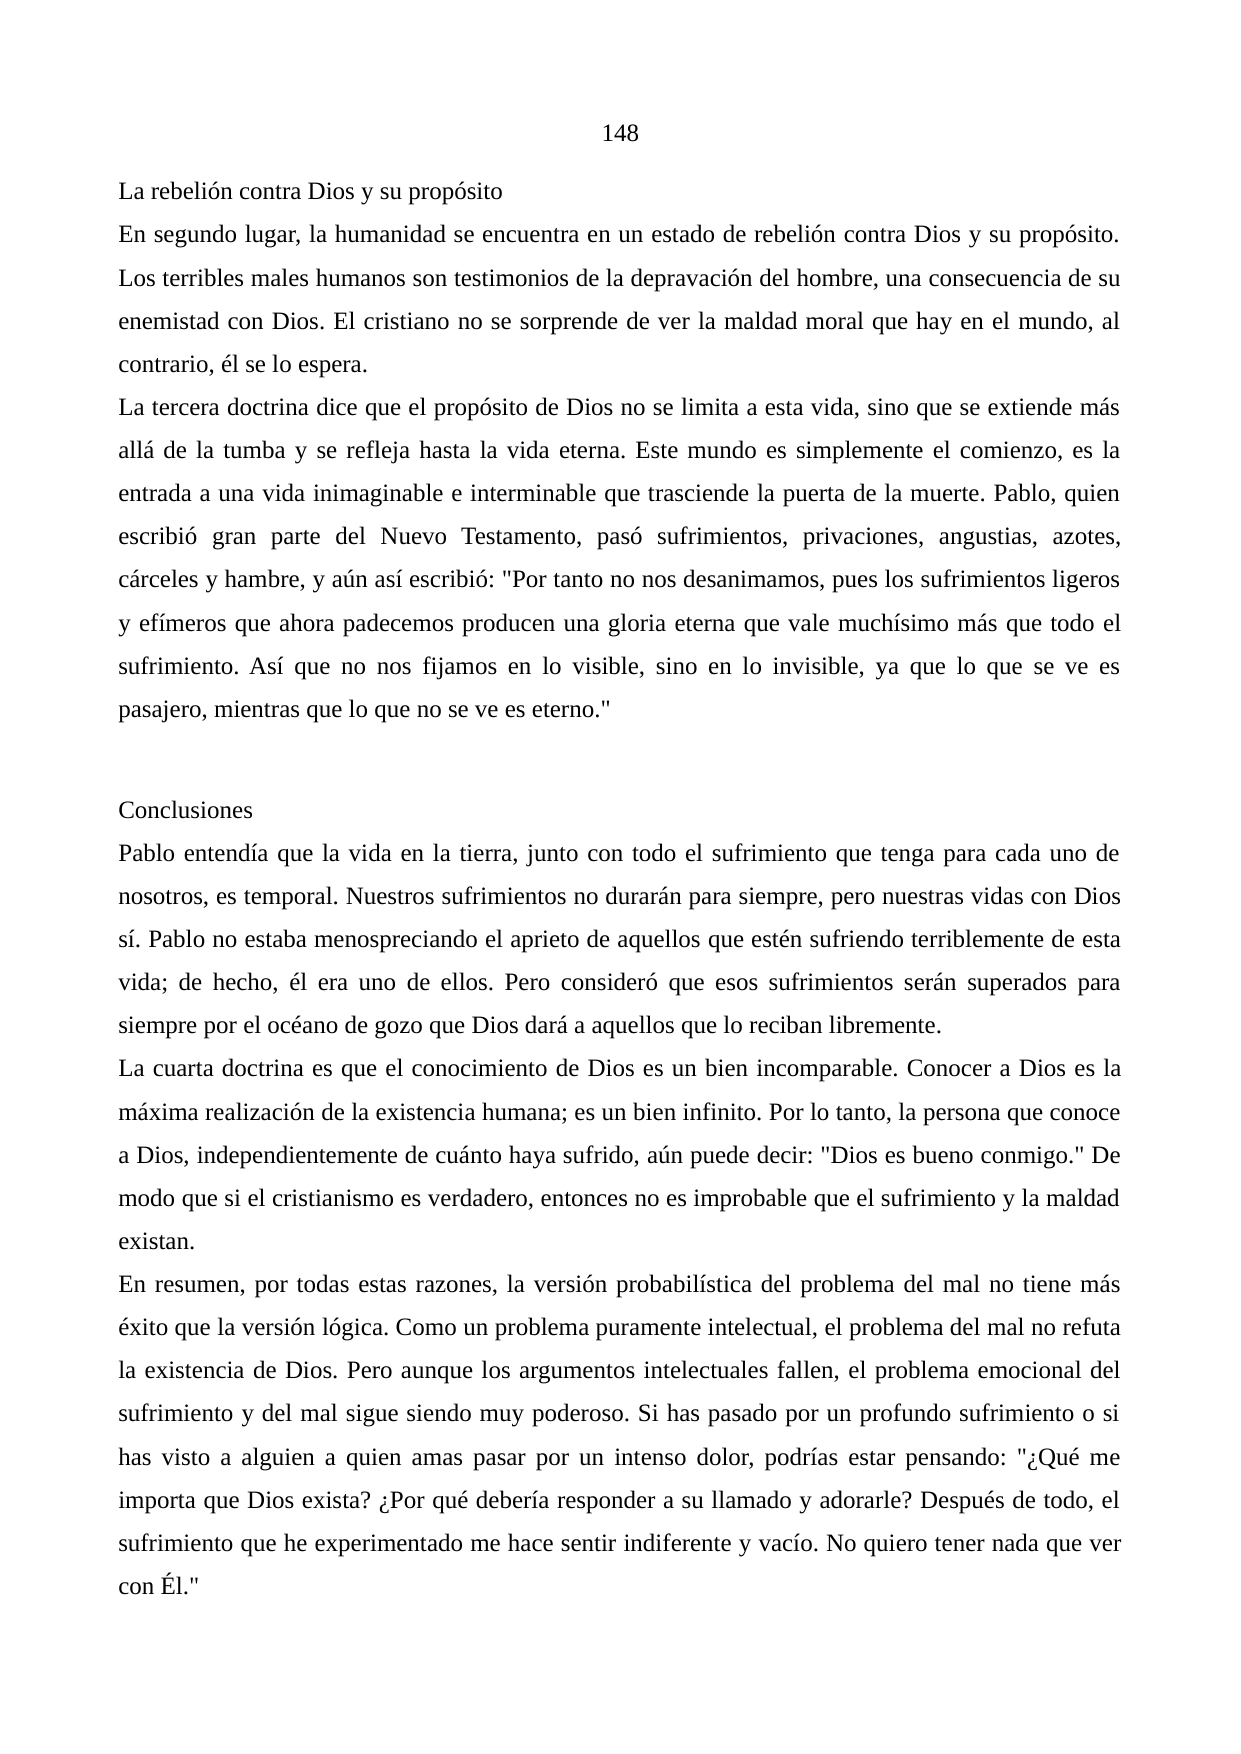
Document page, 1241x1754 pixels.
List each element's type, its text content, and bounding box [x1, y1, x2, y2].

text Pablo entendía que la vida en la tierra, junto con todo el sufrimiento que tenga para cada uno de nosotros, es temporal. Nuestros sufrimientos no durarán para siempre, pero nuestras vidas con Dios sí. Pablo no estaba menospreciando el aprieto de aquellos que estén sufriendo terriblemente de esta vida; de hecho, él era uno de ellos. Pero consideró que esos sufrimientos serán superados para siempre por el océano de gozo que Dios dará a aquellos que lo reciban libremente. [118, 838, 1122, 1039]
text La tercera doctrina dice que el propósito de Dios no se limita a esta vida, sino que se extiende más allá de la tumba y se refleja hasta la vida eterna. Este mundo es simplemente el comienzo, es la entrada a una vida inimaginable e interminable que trasciende la puerta de la muerte. Pablo, quien escribió gran parte del Nuevo Testamento, pasó sufrimientos, privaciones, angustias, azotes, cárceles y hambre, y aún así escribió: "Por tanto no nos desanimamos, pues los sufrimientos ligeros y efímeros que ahora padecemos producen una gloria eterna que vale muchísimo más que todo el sufrimiento. Así que no nos fijamos en lo visible, sino en lo invisible, ya que lo que se ve es pasajero, mientras que lo que no se ve es eterno." [118, 392, 1122, 723]
text En resumen, por todas estas razones, la versión probabilística del problema del mal no tiene más éxito que la versión lógica. Como un problema puramente intelectual, el problema del mal no refuta la existencia de Dios. Pero aunque los argumentos intelectuales fallen, el problema emocional del sufrimiento y del mal sigue siendo muy poderoso. Si has pasado por un profundo sufrimiento o si has visto a alguien a quien amas pasar por un intenso dolor, podrías estar pensando: "¿Qué me importa que Dios exista? ¿Por qué debería responder a su llamado y adorarle? Después de todo, el sufrimiento que he experimentado me hace sentir indiferente y vacío. No quiero tener nada que ver con Él." [118, 1269, 1122, 1600]
text Conclusiones [118, 795, 1122, 823]
text La rebelión contra Dios y su propósito [118, 176, 1122, 205]
text La cuarta doctrina es que el conocimiento de Dios es un bien incomparable. Conocer a Dios es la máxima realización de la existencia humana; es un bien infinito. Por lo tanto, la persona que conoce a Dios, independientemente de cuánto haya sufrido, aún puede decir: "Dios es bueno conmigo." De modo que si el cristianismo es verdadero, entonces no es improbable que el sufrimiento y la maldad existan. [118, 1053, 1122, 1255]
text En segundo lugar, la humanidad se encuentra en un estado de rebelión contra Dios y su propósito. Los terribles males humanos son testimonios de la depravación del hombre, una consecuencia de su enemistad con Dios. El cristiano no se sorprende de ver la maldad moral que hay en el mundo, al contrario, él se lo espera. [118, 219, 1122, 378]
